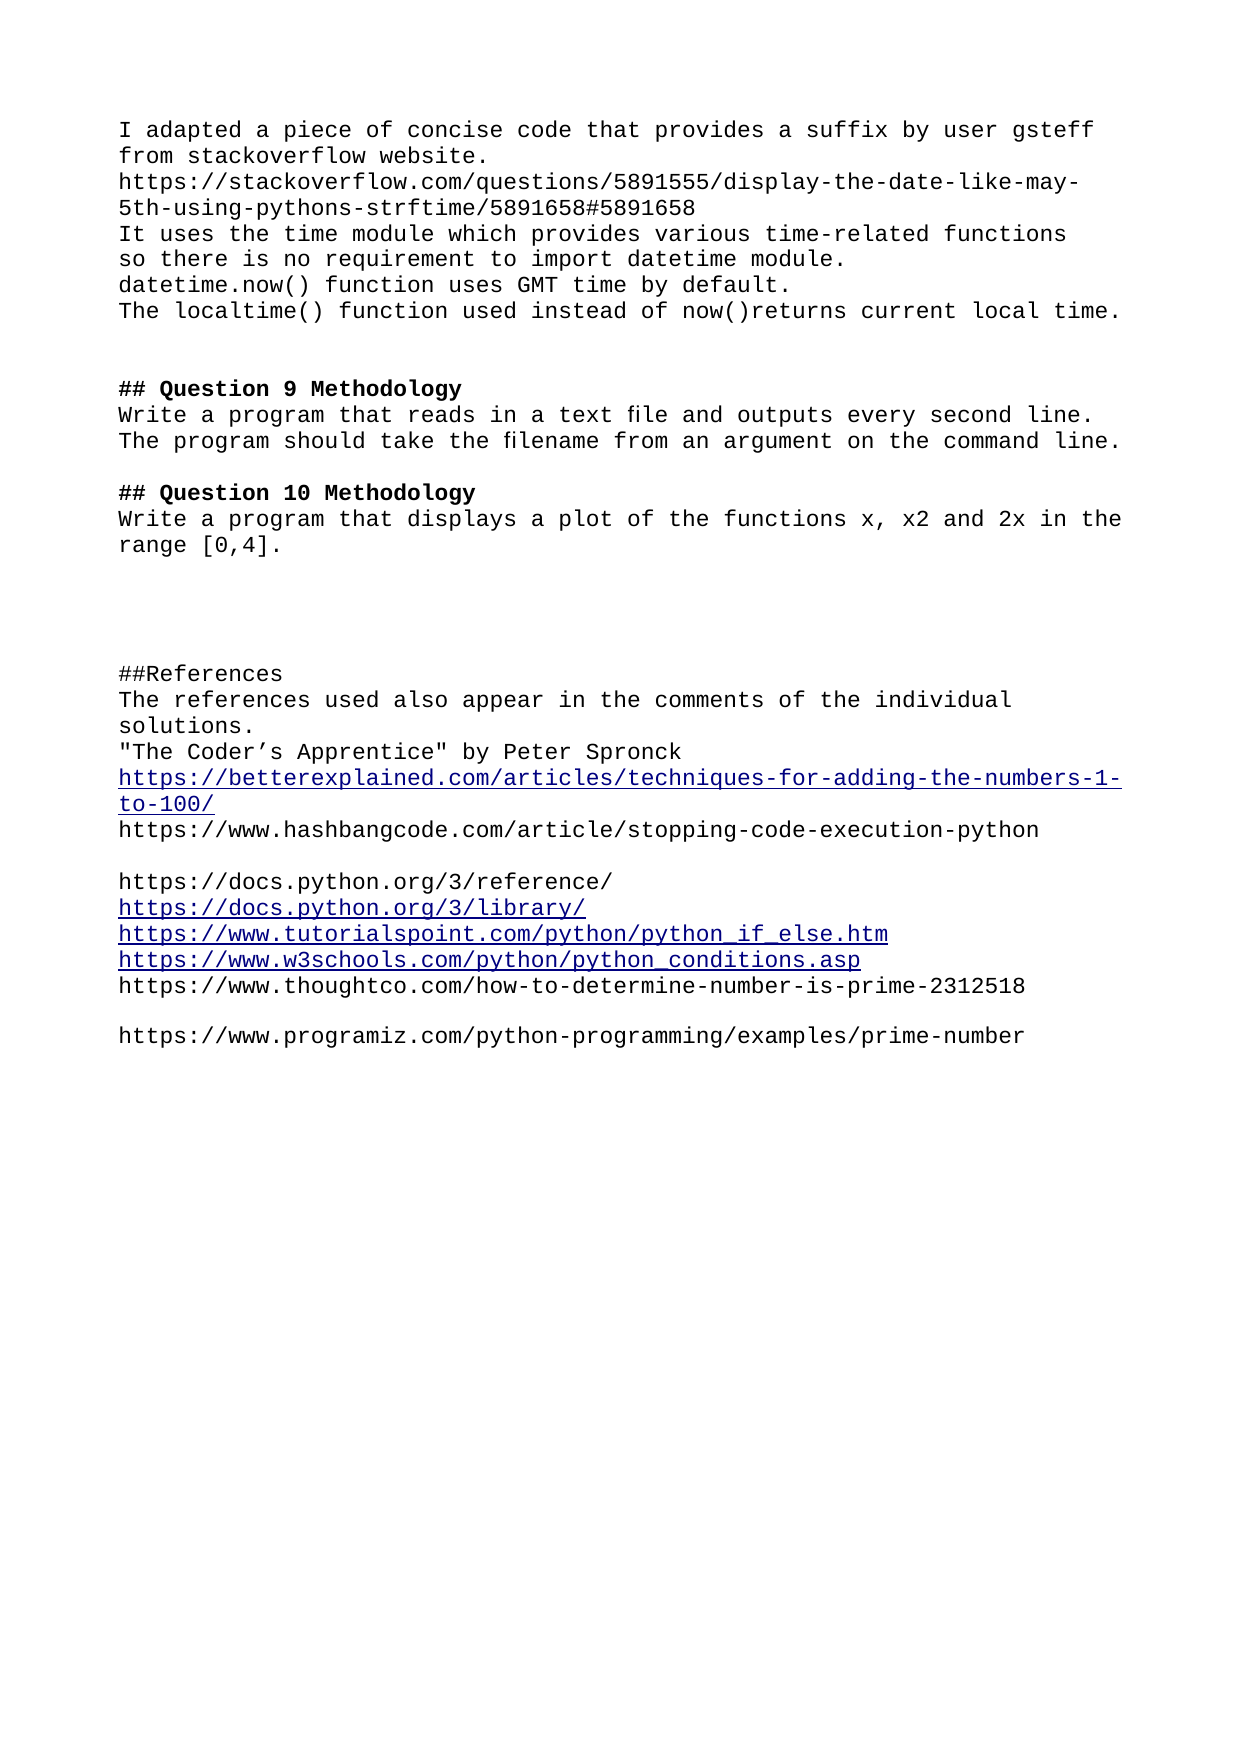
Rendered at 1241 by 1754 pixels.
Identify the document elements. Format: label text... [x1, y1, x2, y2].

text The references used also appear in the comments of the individual solutions. [118, 689, 1122, 741]
text ## Question 9 Methodology [118, 377, 1122, 403]
text https://stackoverflow.com/questions/5891555/display-the-date-like-may-5th-using-pythons-strftime/5891658#5891658 [118, 170, 1122, 222]
text ##References [118, 663, 1122, 689]
text It uses the time module which provides various time-related functions [118, 222, 1122, 248]
text https://betterexplained.com/articles/techniques-for-adding-the-numbers-1- [118, 767, 1122, 788]
text Write a program that reads in a text ﬁle and outputs every second line. The program should take the ﬁlename from an argument on the command line. [118, 403, 1122, 455]
text I adapted a piece of concise code that provides a suffix by user gsteff from stackoverflow website. [118, 118, 1122, 170]
text https://www.hashbangcode.com/article/stopping-code-execution-python [118, 818, 1122, 844]
text Write a program that displays a plot of the functions x, x2 and 2x in the range [0,4]. [118, 507, 1122, 559]
text ## Question 10 Methodology [118, 481, 1122, 507]
text datetime.now() function uses GMT time by default. [118, 274, 1122, 300]
text to-100/ [118, 789, 1122, 818]
text https://docs.python.org/3/library/ [118, 896, 1122, 922]
text https://www.programiz.com/python-programming/examples/prime-number [118, 1025, 1122, 1051]
text so there is no requirement to import datetime module. [118, 248, 1122, 274]
text "The Coder’s Apprentice" by Peter Spronck [118, 741, 1122, 767]
text https://www.thoughtco.com/how-to-determine-number-is-prime-2312518 [118, 974, 1122, 1000]
text https://www.tutorialspoint.com/python/python_if_else.htm [118, 922, 1122, 948]
text https://www.w3schools.com/python/python_conditions.asp [118, 948, 1122, 974]
text https://docs.python.org/3/reference/ [118, 870, 1122, 896]
text The localtime() function used instead of now()returns current local time. [118, 300, 1122, 326]
